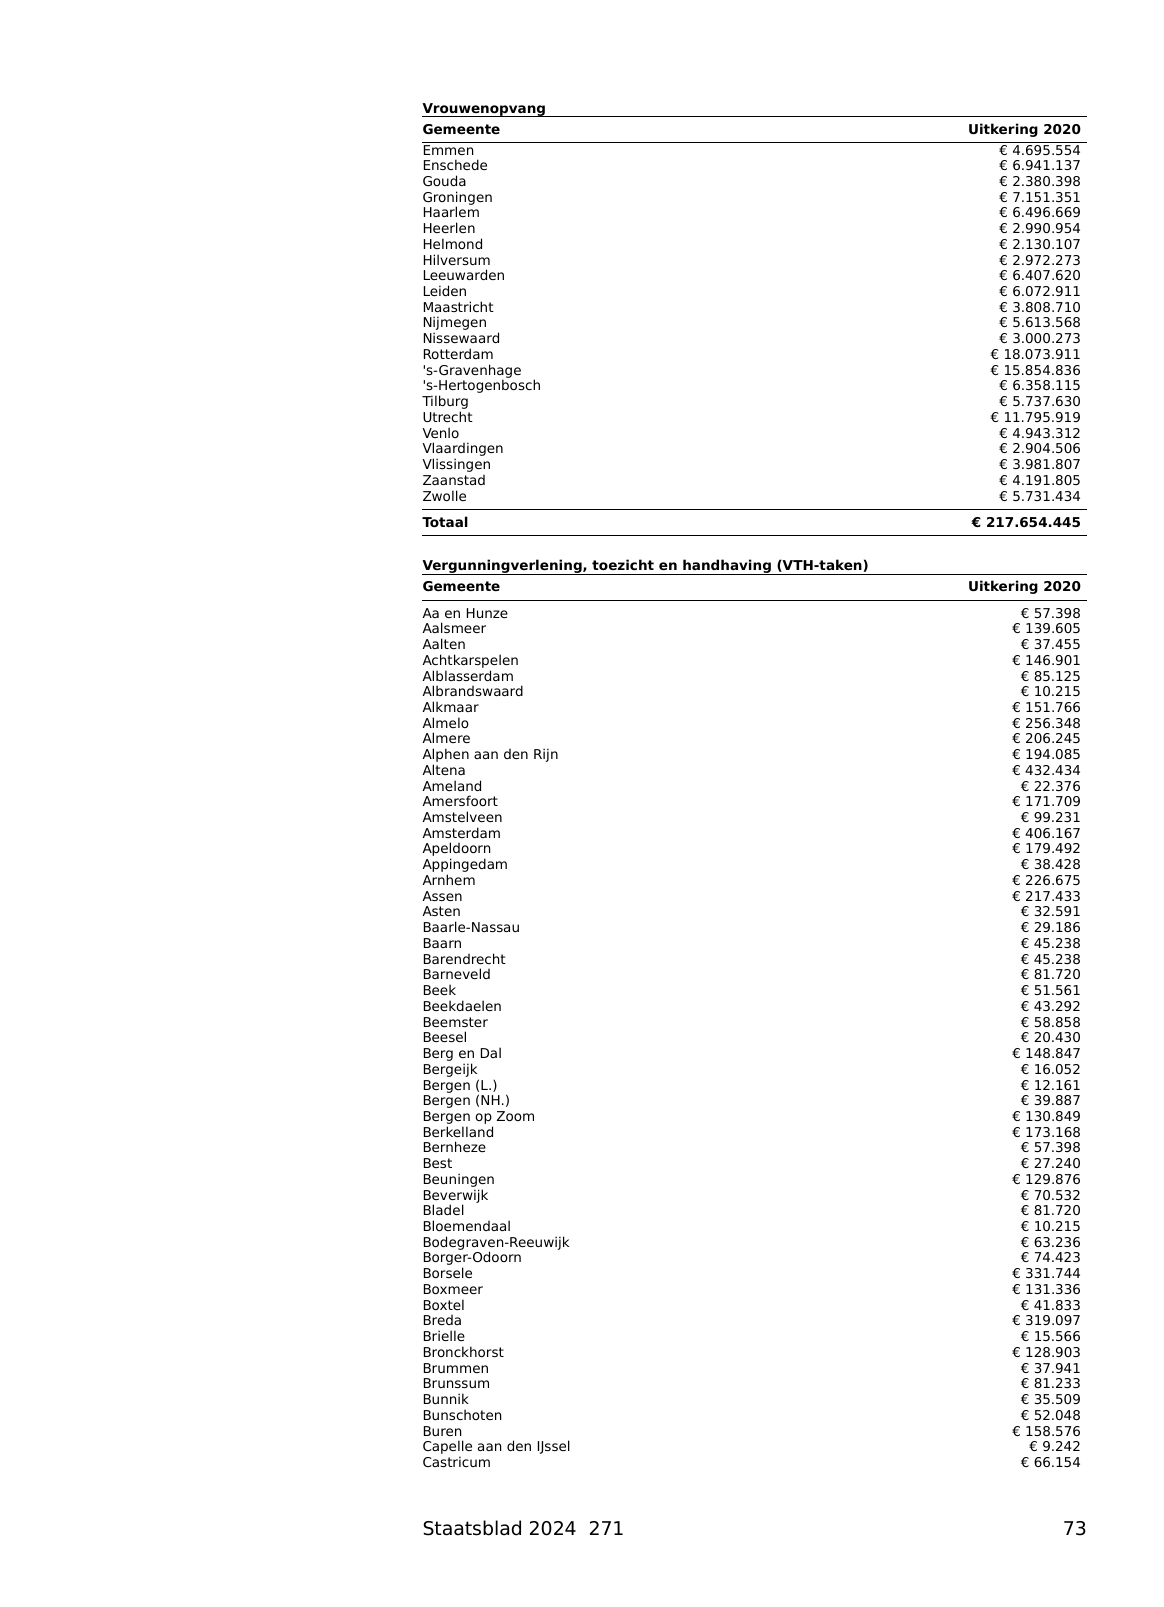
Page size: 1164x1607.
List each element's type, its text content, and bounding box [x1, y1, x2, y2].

table_cell € 128.903 [754, 1345, 1087, 1360]
table_cell Leiden [422, 284, 754, 299]
table_cell Aalsmeer [422, 621, 754, 637]
table_cell Vlissingen [422, 457, 754, 473]
table_cell Buren [422, 1423, 754, 1439]
table_cell Baarn [422, 936, 754, 951]
table_cell € 10.215 [754, 684, 1087, 700]
table_cell Zwolle [422, 488, 754, 509]
table_cell € 3.000.273 [754, 331, 1087, 347]
table_cell Boxtel [422, 1298, 754, 1313]
table_cell Bunnik [422, 1392, 754, 1408]
table_cell Bladel [422, 1203, 754, 1219]
table_cell Emmen [422, 143, 754, 158]
table_cell Borger-Odoorn [422, 1250, 754, 1266]
table_cell € 151.766 [754, 700, 1087, 716]
table_cell € 406.167 [754, 826, 1087, 841]
table_cell Berkelland [422, 1125, 754, 1140]
table_cell € 130.849 [754, 1109, 1087, 1124]
table_cell Uitkering 2020 [754, 575, 1087, 600]
table_cell € 32.591 [754, 904, 1087, 920]
table_cell Asten [422, 904, 754, 920]
table_cell Maastricht [422, 300, 754, 315]
table_cell Nissewaard [422, 331, 754, 347]
table_cell € 194.085 [754, 747, 1087, 763]
table_cell € 3.808.710 [754, 300, 1087, 315]
table_cell Aalten [422, 637, 754, 653]
table_cell Alkmaar [422, 700, 754, 716]
table_cell € 5.731.434 [754, 488, 1087, 509]
table_cell Heerlen [422, 221, 754, 237]
table_cell € 58.858 [754, 1014, 1087, 1030]
table_cell Bodegraven-Reeuwijk [422, 1235, 754, 1250]
table_cell € 173.168 [754, 1125, 1087, 1140]
table_cell € 15.566 [754, 1329, 1087, 1345]
table_header Vrouwenopvang [422, 100, 1087, 116]
table_cell € 331.744 [754, 1266, 1087, 1282]
table_cell Bernheze [422, 1140, 754, 1156]
table_cell Alblasserdam [422, 668, 754, 684]
table_cell € 9.242 [754, 1439, 1087, 1455]
table_cell Castricum [422, 1455, 754, 1471]
table_cell € 2.130.107 [754, 237, 1087, 252]
table_cell € 6.941.137 [754, 158, 1087, 174]
table_cell € 2.990.954 [754, 221, 1087, 237]
table_cell Berg en Dal [422, 1046, 754, 1062]
table_cell € 7.151.351 [754, 190, 1087, 205]
table_cell Nijmegen [422, 315, 754, 331]
table_cell € 22.376 [754, 779, 1087, 794]
table_cell € 51.561 [754, 983, 1087, 999]
table_cell Venlo [422, 425, 754, 441]
table_cell € 171.709 [754, 794, 1087, 810]
table_cell Haarlem [422, 205, 754, 221]
table_cell € 18.073.911 [754, 347, 1087, 362]
table_cell € 2.904.506 [754, 441, 1087, 457]
table_cell € 139.605 [754, 621, 1087, 637]
table_cell Albrandswaard [422, 684, 754, 700]
table_cell Aa en Hunze [422, 601, 754, 621]
table_cell € 20.430 [754, 1030, 1087, 1046]
table_cell € 63.236 [754, 1235, 1087, 1250]
table_cell € 6.496.669 [754, 205, 1087, 221]
table_cell 's-Hertogenbosch [422, 378, 754, 394]
table_cell € 43.292 [754, 999, 1087, 1014]
table_cell € 5.613.568 [754, 315, 1087, 331]
table_cell Bunschoten [422, 1408, 754, 1423]
table_cell Bergen op Zoom [422, 1109, 754, 1124]
table_cell € 85.125 [754, 668, 1087, 684]
table_cell Beverwijk [422, 1188, 754, 1203]
table_header Vergunningverlening, toezicht en handhaving (VTH-taken) [422, 558, 1087, 573]
table_cell € 57.398 [754, 1140, 1087, 1156]
table_cell € 256.348 [754, 716, 1087, 731]
table_cell € 146.901 [754, 653, 1087, 668]
table_cell Ameland [422, 779, 754, 794]
table_cell Groningen [422, 190, 754, 205]
table_cell Beemster [422, 1014, 754, 1030]
table_cell € 6.407.620 [754, 268, 1087, 284]
table_cell Utrecht [422, 410, 754, 425]
table_cell € 4.695.554 [754, 143, 1087, 158]
table_cell Arnhem [422, 873, 754, 888]
table_cell Amsterdam [422, 826, 754, 841]
table_cell € 206.245 [754, 731, 1087, 747]
table_cell € 37.455 [754, 637, 1087, 653]
table_cell € 81.720 [754, 1203, 1087, 1219]
table_cell Leeuwarden [422, 268, 754, 284]
table_cell Achtkarspelen [422, 653, 754, 668]
table_cell € 129.876 [754, 1172, 1087, 1187]
table_cell Amstelveen [422, 810, 754, 826]
table_cell Beuningen [422, 1172, 754, 1187]
table_cell € 70.532 [754, 1188, 1087, 1203]
table_cell Almere [422, 731, 754, 747]
table_cell Best [422, 1156, 754, 1172]
table_cell € 148.847 [754, 1046, 1087, 1062]
table_cell Vlaardingen [422, 441, 754, 457]
table_cell Bergen (NH.) [422, 1093, 754, 1109]
table_cell € 99.231 [754, 810, 1087, 826]
table_cell € 39.887 [754, 1093, 1087, 1109]
table_cell € 16.052 [754, 1062, 1087, 1077]
table_cell € 45.238 [754, 936, 1087, 951]
table_cell € 4.191.805 [754, 473, 1087, 488]
table_cell Helmond [422, 237, 754, 252]
table_cell € 319.097 [754, 1313, 1087, 1329]
table_cell € 38.428 [754, 857, 1087, 873]
table_cell Bloemendaal [422, 1219, 754, 1234]
table_cell Gouda [422, 174, 754, 189]
table_cell € 12.161 [754, 1077, 1087, 1093]
table_cell € 3.981.807 [754, 457, 1087, 473]
table_cell Brunssum [422, 1376, 754, 1392]
table_cell Beek [422, 983, 754, 999]
table_cell Amersfoort [422, 794, 754, 810]
table_cell Barendrecht [422, 951, 754, 967]
table_cell € 131.336 [754, 1282, 1087, 1297]
table_cell € 5.737.630 [754, 394, 1087, 410]
table_cell Totaal [422, 510, 754, 535]
table_cell Breda [422, 1313, 754, 1329]
table_cell € 35.509 [754, 1392, 1087, 1408]
table_cell Bergeijk [422, 1062, 754, 1077]
table_cell € 179.492 [754, 841, 1087, 857]
table_cell Gemeente [422, 575, 754, 600]
table_cell Bronckhorst [422, 1345, 754, 1360]
table_cell € 41.833 [754, 1298, 1087, 1313]
table_cell € 29.186 [754, 920, 1087, 936]
table_cell € 45.238 [754, 951, 1087, 967]
table_cell Enschede [422, 158, 754, 174]
table_cell Borsele [422, 1266, 754, 1282]
table_cell € 11.795.919 [754, 410, 1087, 425]
table_cell € 37.941 [754, 1360, 1087, 1376]
table_cell Barneveld [422, 967, 754, 983]
table_cell Uitkering 2020 [754, 117, 1087, 142]
table_cell Brummen [422, 1360, 754, 1376]
table_cell Zaanstad [422, 473, 754, 488]
table_cell € 2.380.398 [754, 174, 1087, 189]
table_cell Apeldoorn [422, 841, 754, 857]
table_cell Rotterdam [422, 347, 754, 362]
table_cell € 57.398 [754, 601, 1087, 621]
table_cell € 4.943.312 [754, 425, 1087, 441]
table_cell € 226.675 [754, 873, 1087, 888]
table_cell Assen [422, 889, 754, 904]
table_cell Appingedam [422, 857, 754, 873]
table_cell Baarle-Nassau [422, 920, 754, 936]
table_cell € 66.154 [754, 1455, 1087, 1471]
table_cell € 74.423 [754, 1250, 1087, 1266]
table_cell € 158.576 [754, 1423, 1087, 1439]
table_cell € 6.072.911 [754, 284, 1087, 299]
table_cell Alphen aan den Rijn [422, 747, 754, 763]
table_cell Tilburg [422, 394, 754, 410]
table_cell Beesel [422, 1030, 754, 1046]
table_cell € 81.233 [754, 1376, 1087, 1392]
table_cell Beekdaelen [422, 999, 754, 1014]
table_cell € 27.240 [754, 1156, 1087, 1172]
table_cell Hilversum [422, 253, 754, 268]
table_cell € 6.358.115 [754, 378, 1087, 394]
table_cell 's-Gravenhage [422, 363, 754, 378]
table_cell Almelo [422, 716, 754, 731]
table_cell Gemeente [422, 117, 754, 142]
table_cell € 15.854.836 [754, 363, 1087, 378]
table_cell € 2.972.273 [754, 253, 1087, 268]
table_cell Brielle [422, 1329, 754, 1345]
table_cell Boxmeer [422, 1282, 754, 1297]
table_cell € 81.720 [754, 967, 1087, 983]
table_cell € 432.434 [754, 763, 1087, 778]
table_cell € 10.215 [754, 1219, 1087, 1234]
table_cell € 217.654.445 [754, 510, 1087, 535]
table_cell Bergen (L.) [422, 1077, 754, 1093]
table_cell Altena [422, 763, 754, 778]
table_cell Capelle aan den IJssel [422, 1439, 754, 1455]
table_cell € 52.048 [754, 1408, 1087, 1423]
table_cell € 217.433 [754, 889, 1087, 904]
